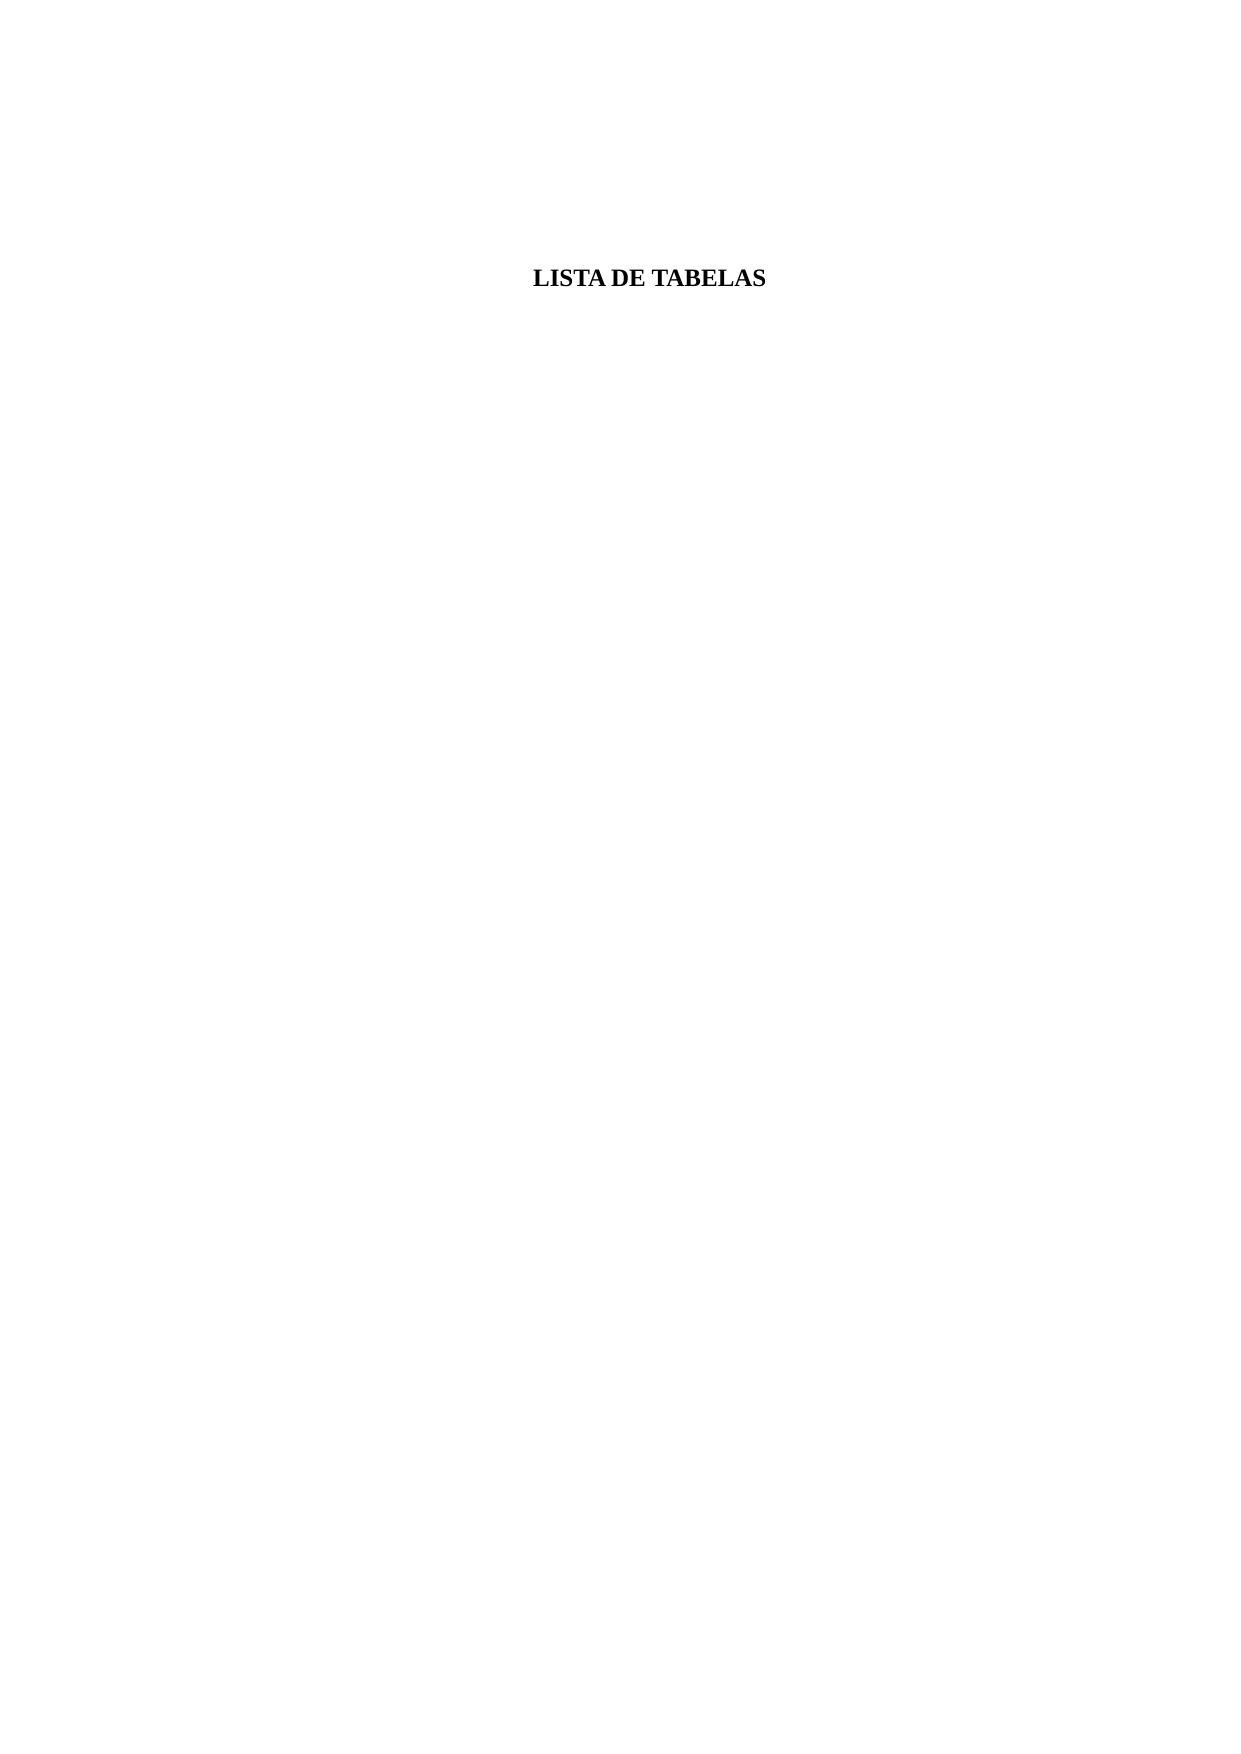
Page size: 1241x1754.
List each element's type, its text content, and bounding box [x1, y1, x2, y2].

text LISTA DE TABELAS [177, 263, 1122, 292]
